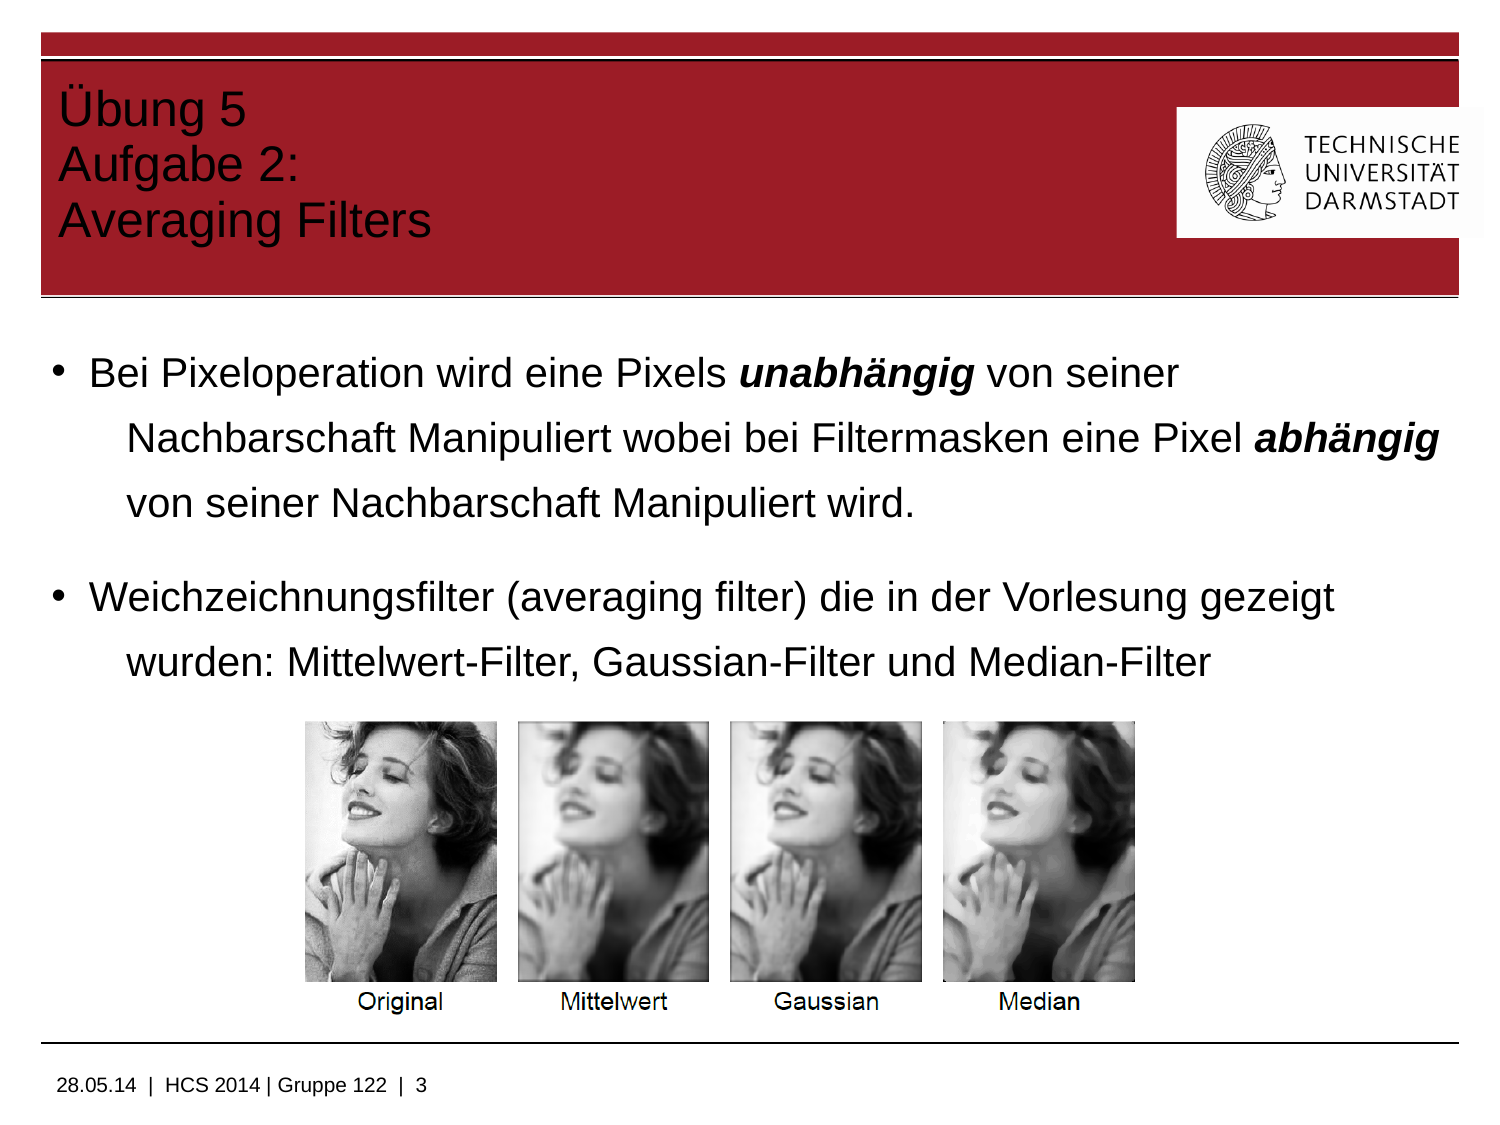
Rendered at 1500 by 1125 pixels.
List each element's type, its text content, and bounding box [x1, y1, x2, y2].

picture [1176, 107, 1484, 238]
title Übung 5 Aufgabe 2: Averaging Filters [59, 80, 1149, 249]
picture [292, 708, 1148, 1028]
text_box Bei Pixeloperation wird eine Pixels unabhängig von seiner Nachbarschaft Manipuliert wobei bei Filtermasken eine Pixel abhängig von seiner Nachbarschaft Manipuliert wird. Weichzeichnungsfilter (averaging filter) die in der Vorlesung gezeigt wurden: Mittelwert-Filter, Gaussian-Filter und Median-Filter [51, 330, 1444, 1028]
